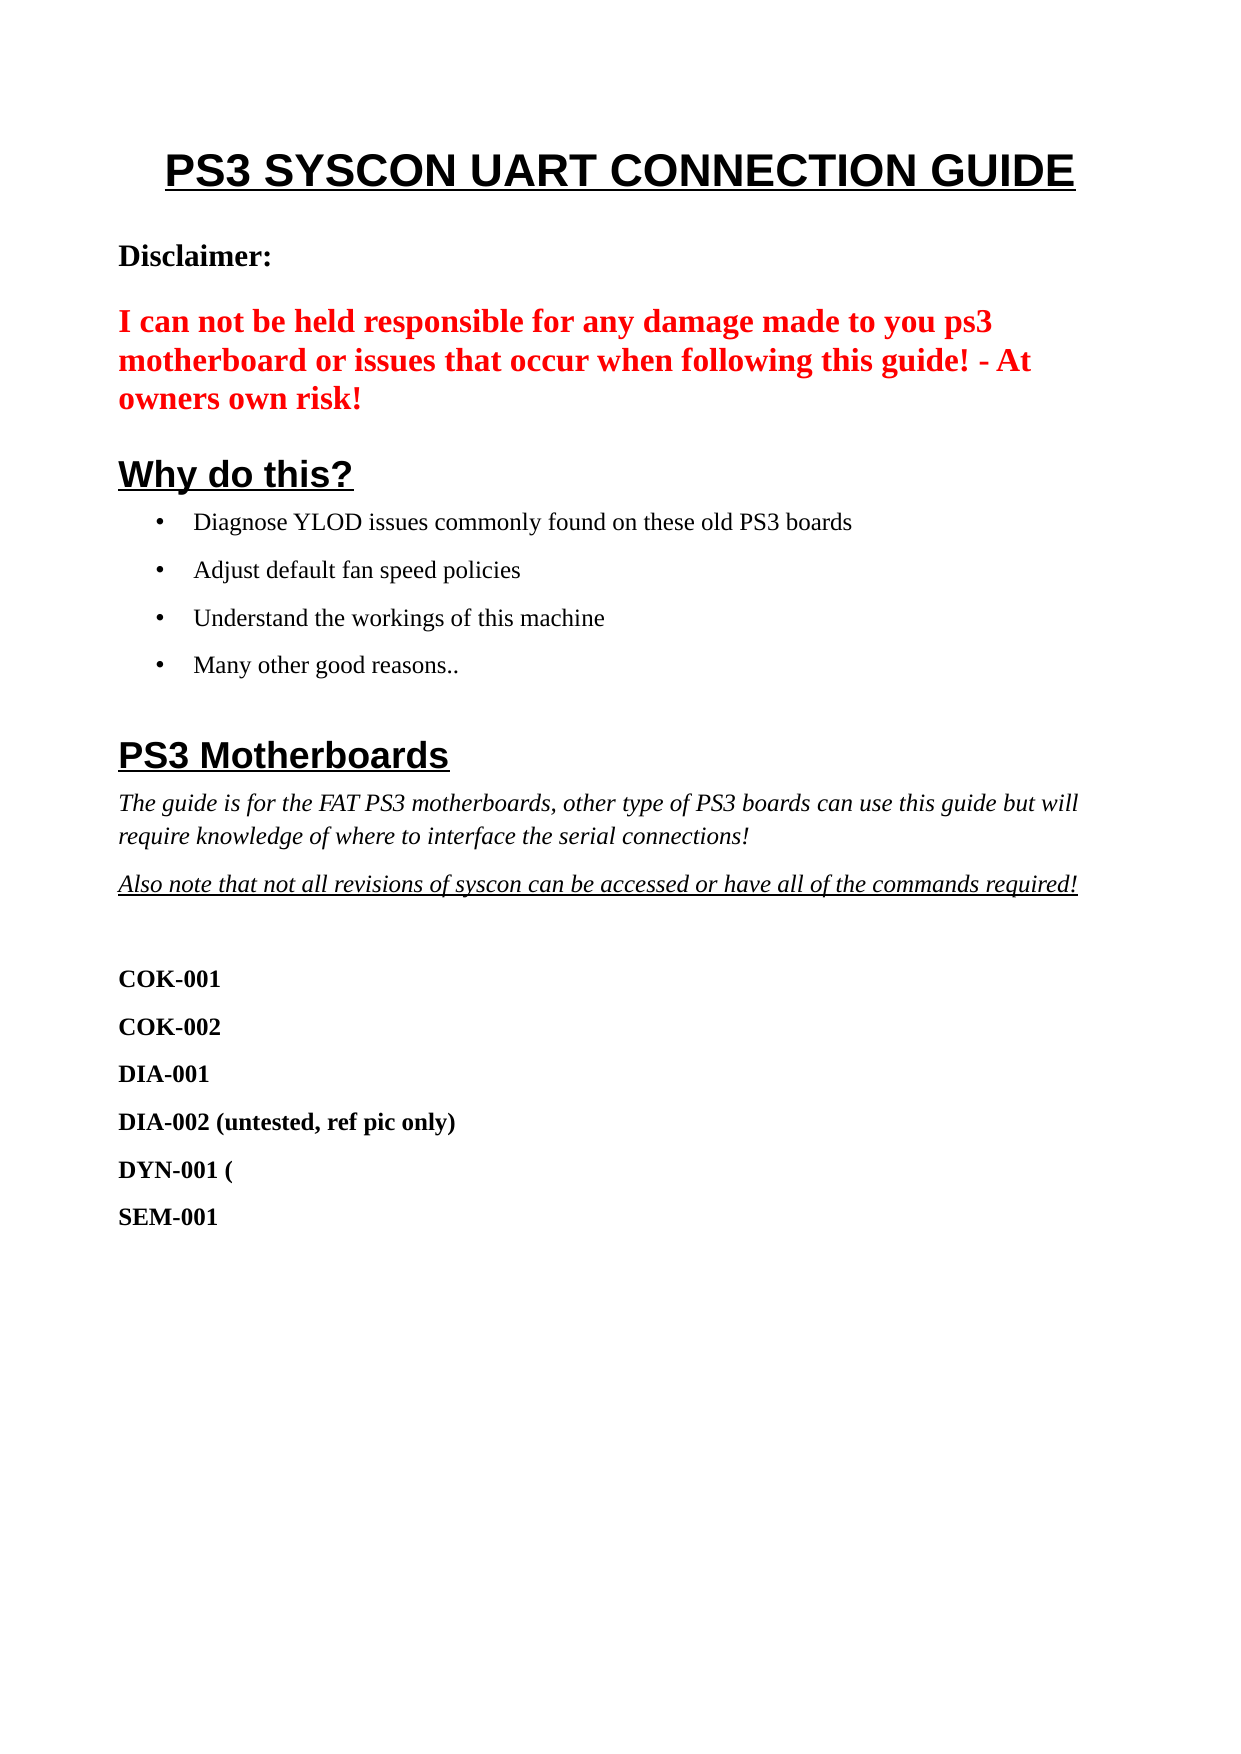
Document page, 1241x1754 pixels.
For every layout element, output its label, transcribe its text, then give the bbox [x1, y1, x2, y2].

list Many other good reasons.. [156, 650, 1122, 679]
text COK-002 [118, 1012, 1122, 1041]
text COK-001 [118, 964, 1122, 993]
text SEM-001 [118, 1202, 1122, 1231]
subtitle PS3 Motherboards [118, 733, 1122, 776]
text I can not be held responsible for any damage made to you ps3 motherboard or issues that occur when following this guide! - At owners own risk! [118, 302, 1122, 417]
text Disclaimer: [118, 237, 1122, 273]
text Also note that not all revisions of syscon can be accessed or have all of the commands required! [118, 869, 1122, 898]
text The guide is for the FAT PS3 motherboards, other type of PS3 boards can use this guide but will require knowledge of where to interface the serial connections! [118, 788, 1122, 850]
subtitle Why do this? [118, 452, 1122, 495]
text DIA-002 (untested, ref pic only) [118, 1107, 1122, 1136]
list Understand the workings of this machine [156, 603, 1122, 631]
text DIA-001 [118, 1059, 1122, 1088]
text DYN-001 ( [118, 1155, 1122, 1183]
list Diagnose YLOD issues commonly found on these old PS3 boards [156, 507, 1122, 536]
title PS3 SYSCON UART CONNECTION GUIDE [118, 143, 1122, 196]
list Adjust default fan speed policies [156, 555, 1122, 584]
